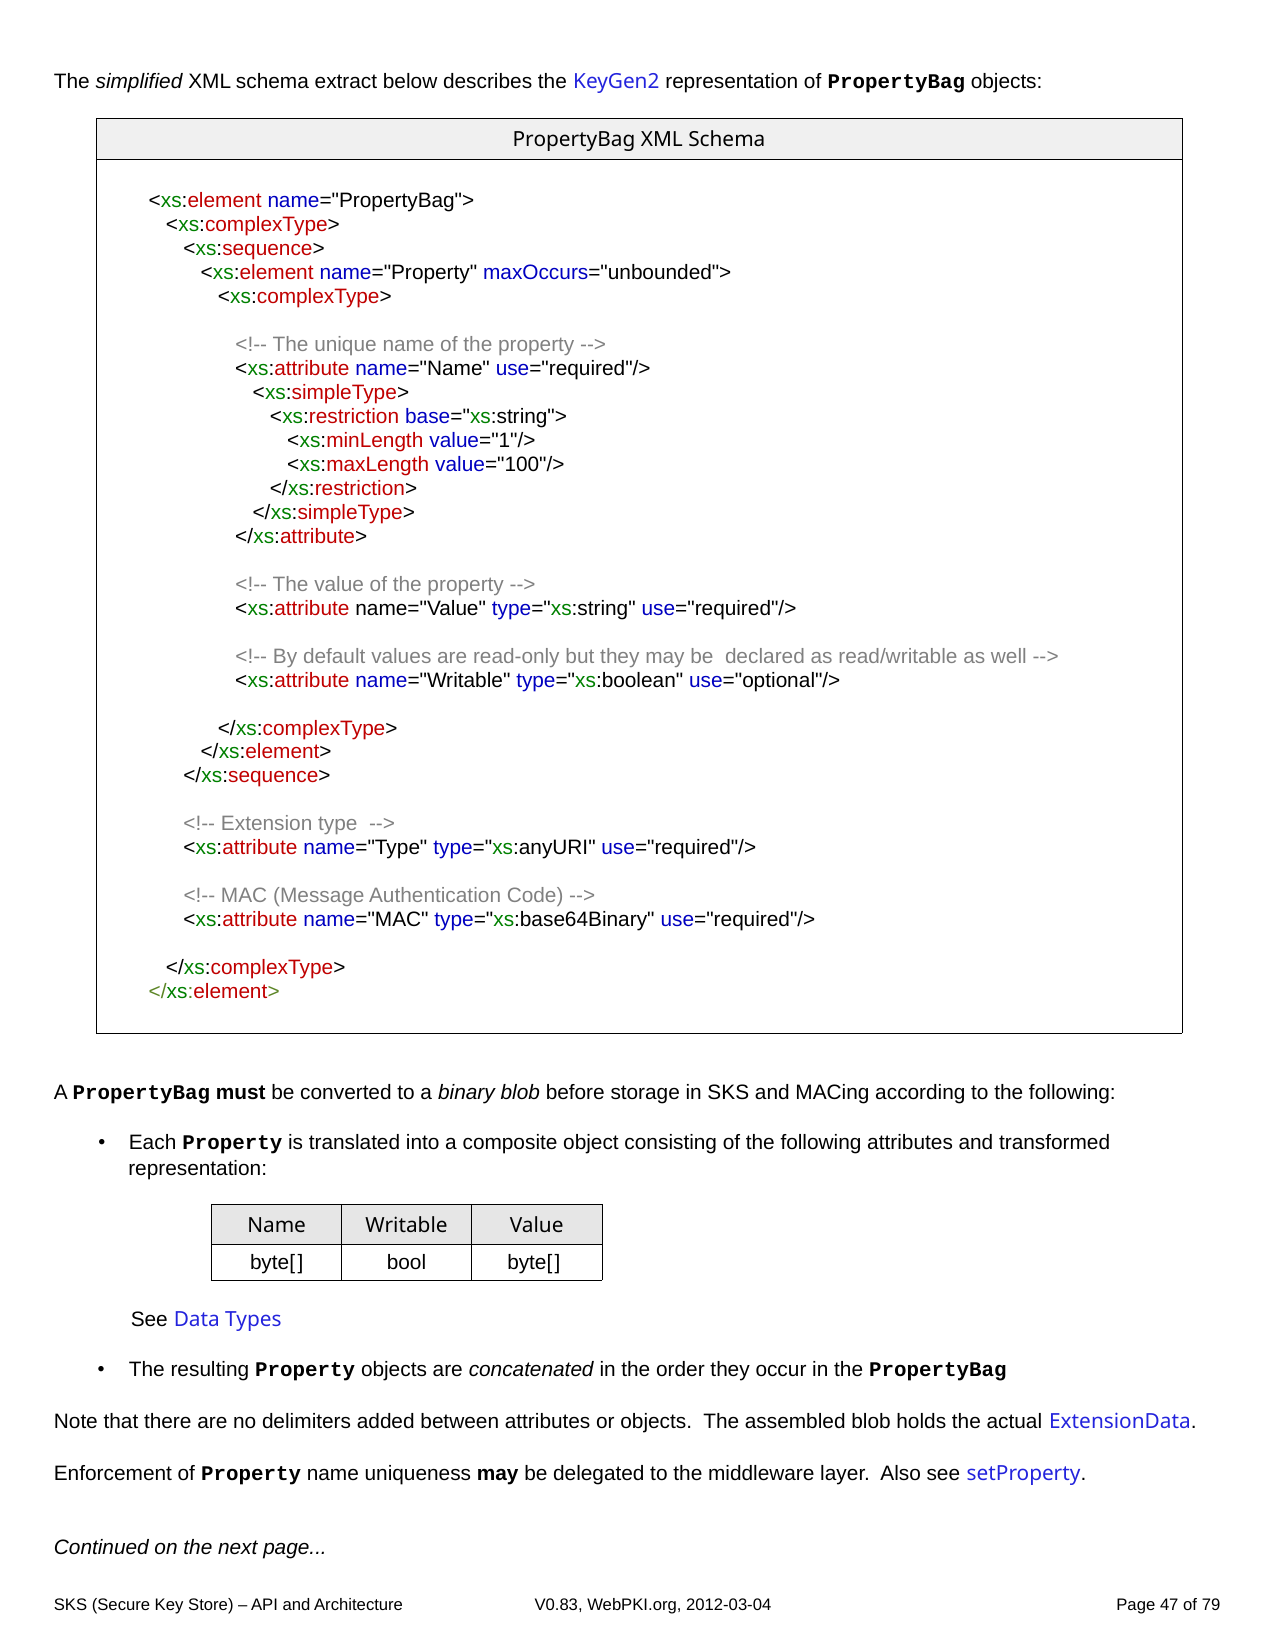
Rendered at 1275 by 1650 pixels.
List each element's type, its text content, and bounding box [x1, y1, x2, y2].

table_cell byte⁮[ ] [212, 1245, 341, 1280]
text Note that there are no delimiters added between attributes or objects. The assembled blob holds the actual ExtensionData. [54, 1406, 1221, 1434]
text A PropertyBag must be converted to a binary blob before storage in SKS and MACing according to the following: [54, 1080, 1221, 1130]
list Each Property is translated into a composite object consisting of the following attributes and transformed representation: [98, 1130, 1221, 1180]
table_cell <xs:element name="PropertyBag"> <xs:complexType> <xs:sequence> <xs:element name="Property" maxOccurs="unbounded"> <xs:complexType> <!-- The unique name of the property --> <xs:attribute name="Name" use="required"/> <xs:simpleType> <xs:restriction base="xs:string"> <xs:minLength value="1"/> <xs:maxLength value="100"/> </xs:restriction> </xs:simpleType> </xs:attribute> <!-- The value of the property --> <xs:attribute name="Value" type="xs:string" use="required"/> <!-- By default values are read-only but they may be declared as read/writable as well --> <xs:attribute name="Writable" type="xs:boolean" use="optional"/> </xs:complexType> </xs:element> </xs:sequence> <!-- Extension type --> <xs:attribute name="Type" type="xs:anyURI" use="required"/> <!-- MAC (Message Authentication Code) --> <xs:attribute name="MAC" type="xs:base64Binary" use="required"/> </xs:complexType> </xs:element> [97, 160, 1182, 1032]
list The resulting Property objects are concatenated in the order they occur in the PropertyBag [97, 1356, 1221, 1382]
table_header PropertyBag XML Schema [97, 119, 1182, 159]
text Continued on the next page... [54, 1534, 1221, 1558]
text Enforcement of Property name uniqueness may be delegated to the middleware layer. Also see setProperty. [54, 1458, 1221, 1487]
table_cell byte⁮[ ] [472, 1245, 602, 1280]
table_header Writable [342, 1205, 471, 1244]
text The simplified XML schema extract below describes the KeyGen2 representation of PropertyBag objects: [54, 66, 1221, 94]
table_header Name [212, 1205, 341, 1244]
table_header Value [472, 1205, 602, 1244]
table_cell bool [342, 1245, 471, 1280]
list See Data Types [101, 1280, 1221, 1356]
